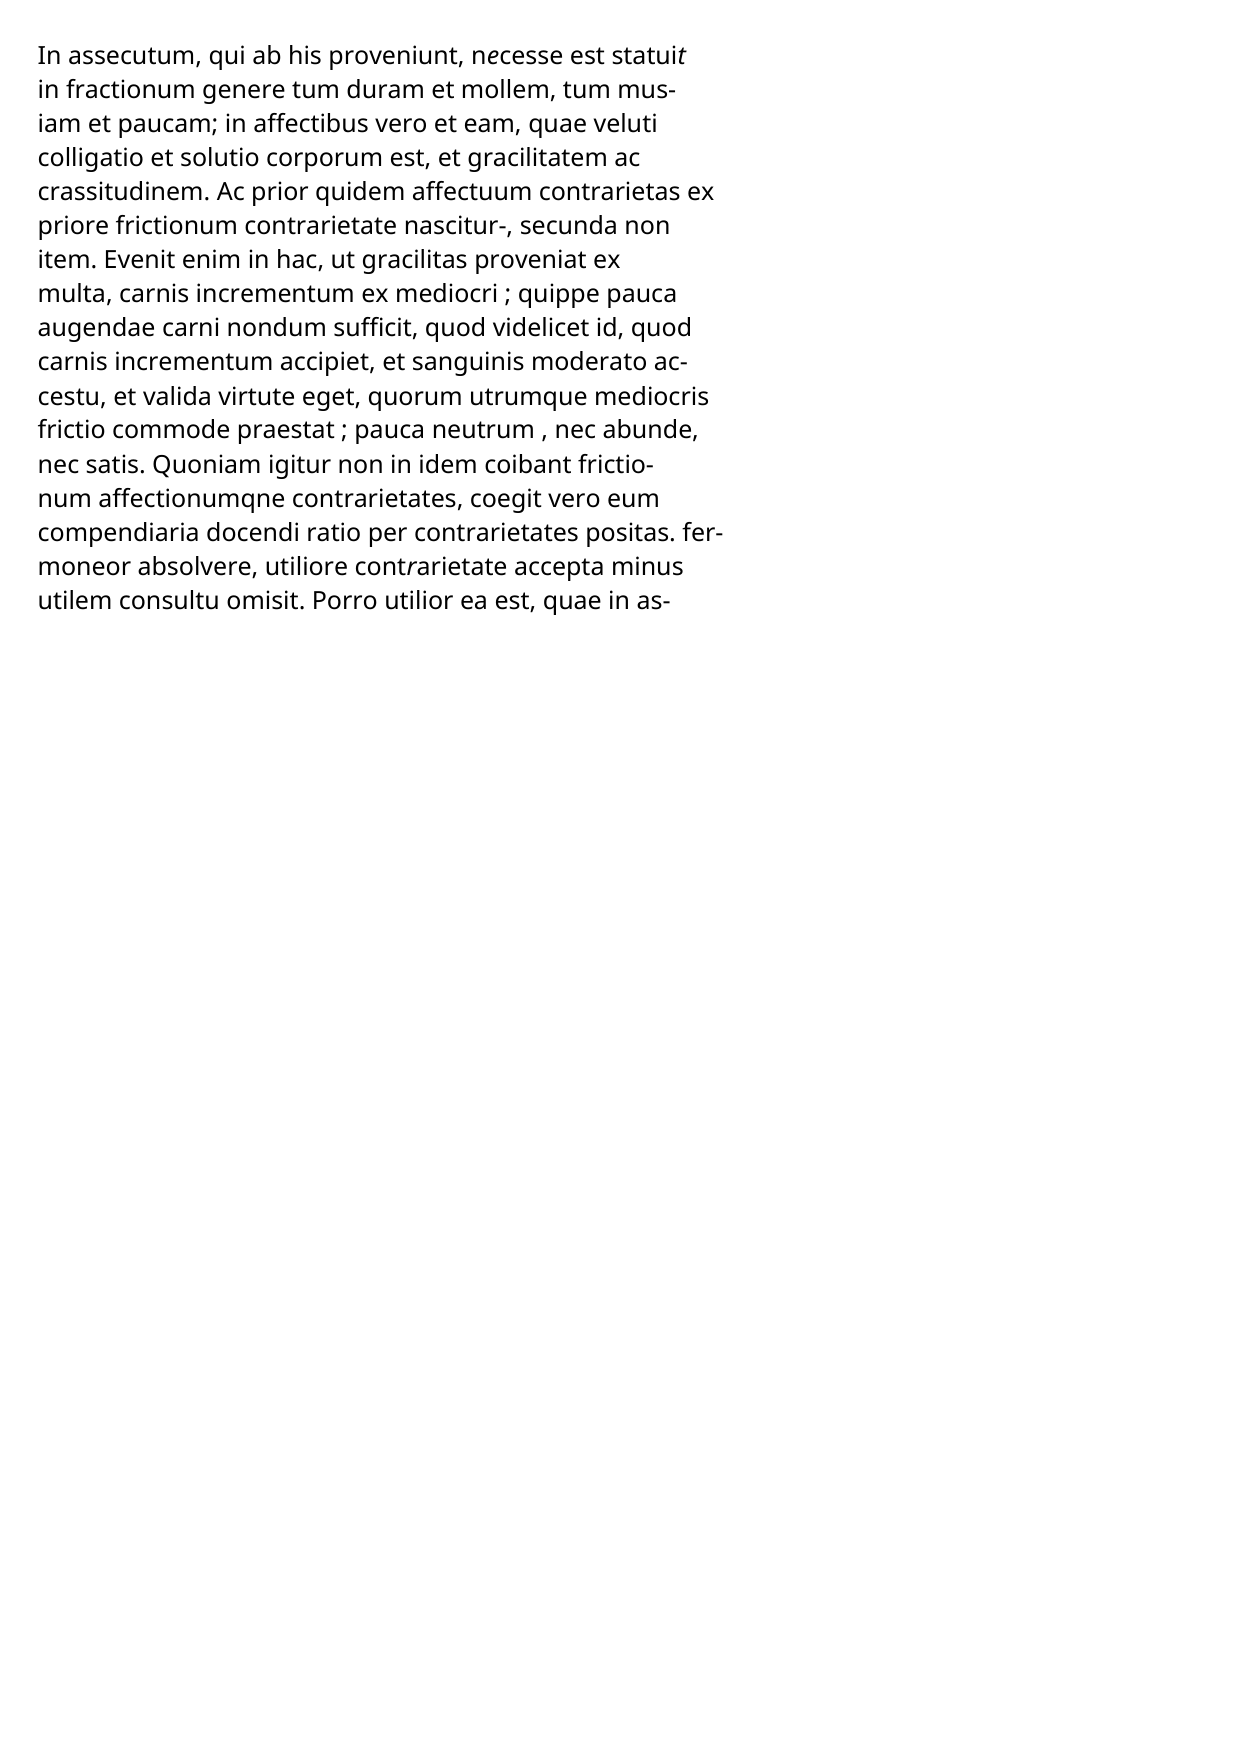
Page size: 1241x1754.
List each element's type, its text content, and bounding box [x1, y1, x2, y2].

text In assecutum, qui ab his proveniunt, necesse est statuit in fractionum genere tum duram et mollem, tum mus- iam et paucam; in affectibus vero et eam, quae veluti colligatio et solutio corporum est, et gracilitatem ac crassitudinem. Ac prior quidem affectuum contrarietas ex priore frictionum contrarietate nascitur-, secunda non item. Evenit enim in hac, ut gracilitas proveniat ex multa, carnis incrementum ex mediocri ; quippe pauca augendae carni nondum sufficit, quod videlicet id, quod carnis incrementum accipiet, et sanguinis moderato ac- cestu, et valida virtute eget, quorum utrumque mediocris frictio commode praestat ; pauca neutrum , nec abunde, nec satis. Quoniam igitur non in idem coibant frictio- num affectionumqne contrarietates, coegit vero eum compendiaria docendi ratio per contrarietates positas. fer- moneor absolvere, utiliore contrarietate accepta minus utilem consultu omisit. Porro utilior ea est, quae in as- [37, 37, 1203, 617]
